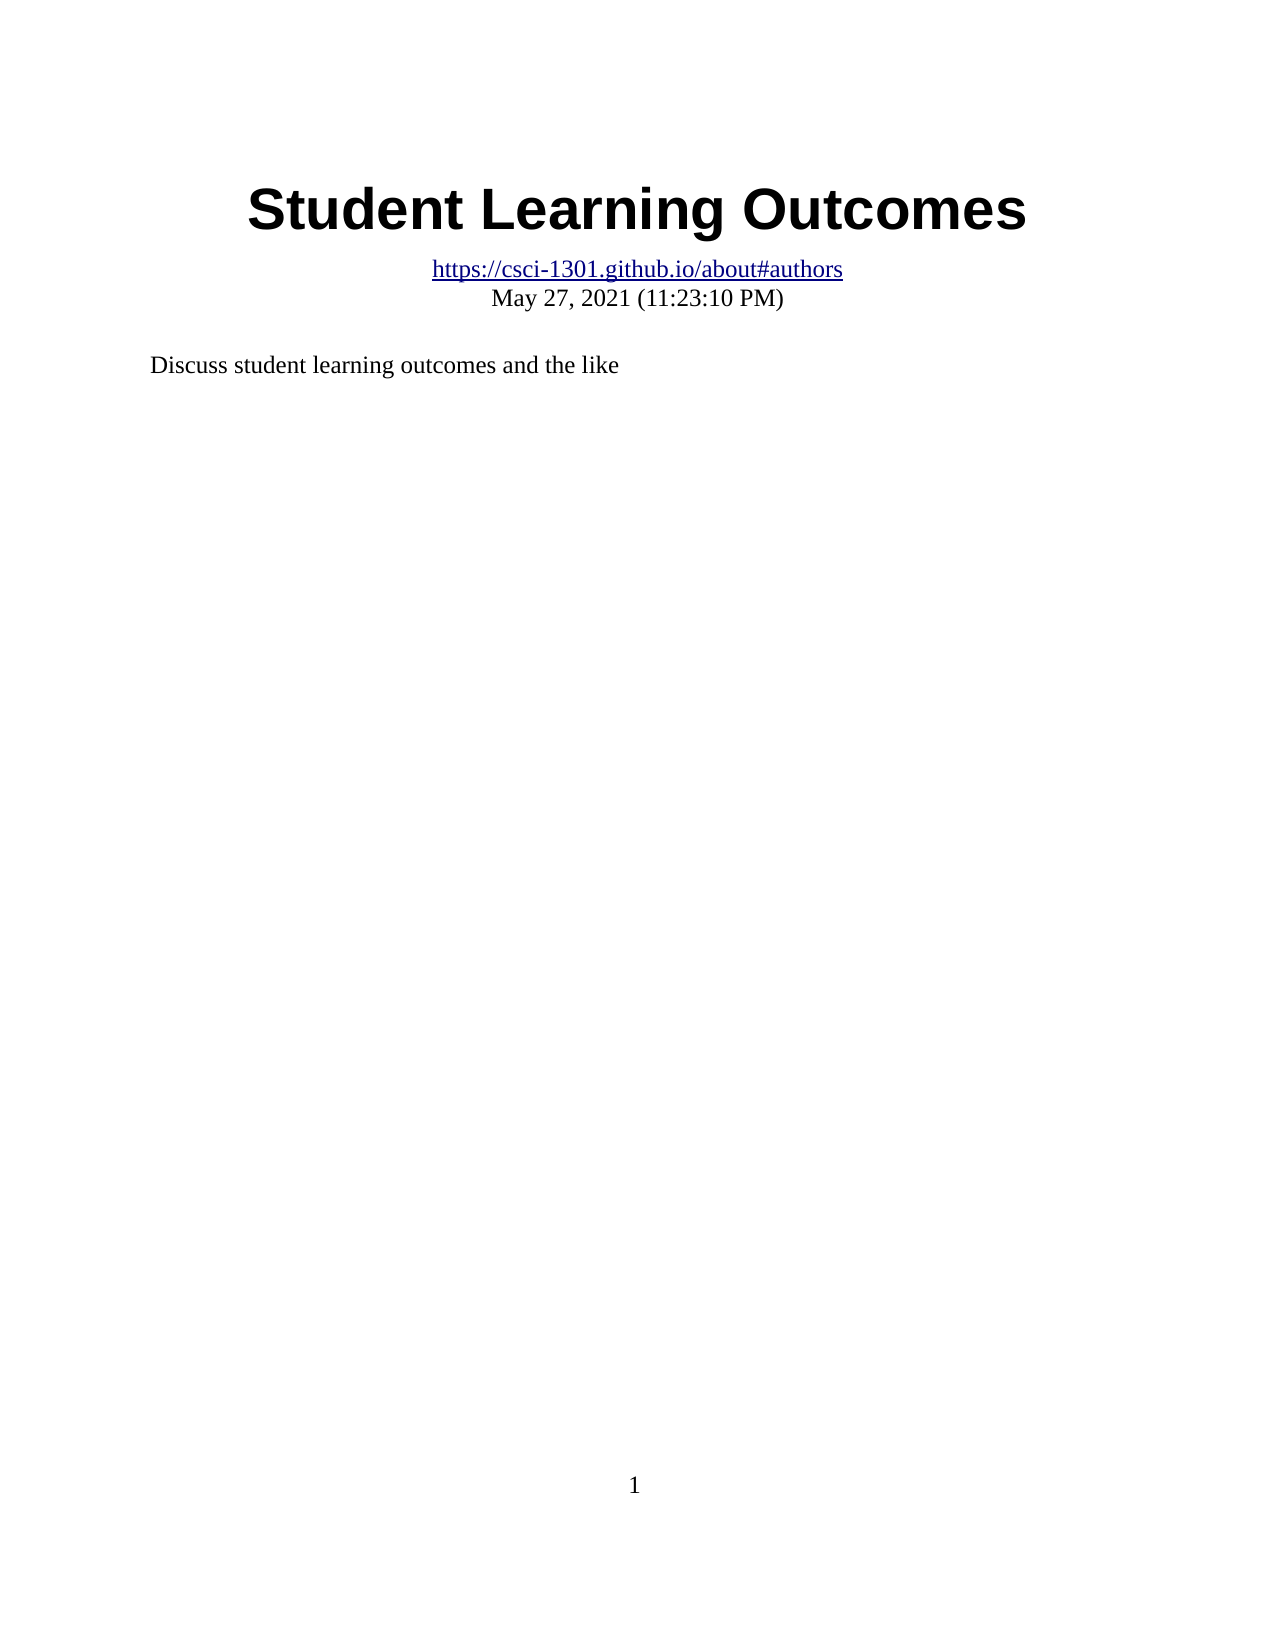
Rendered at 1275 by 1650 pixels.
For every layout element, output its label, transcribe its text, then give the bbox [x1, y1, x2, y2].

text Discuss student learning outcomes and the like [150, 350, 1125, 378]
title Student Learning Outcomes [150, 175, 1125, 242]
text https://csci-1301.github.io/about#authors [150, 254, 1125, 283]
text May 27, 2021 (11:23:10 PM) [150, 283, 1125, 312]
